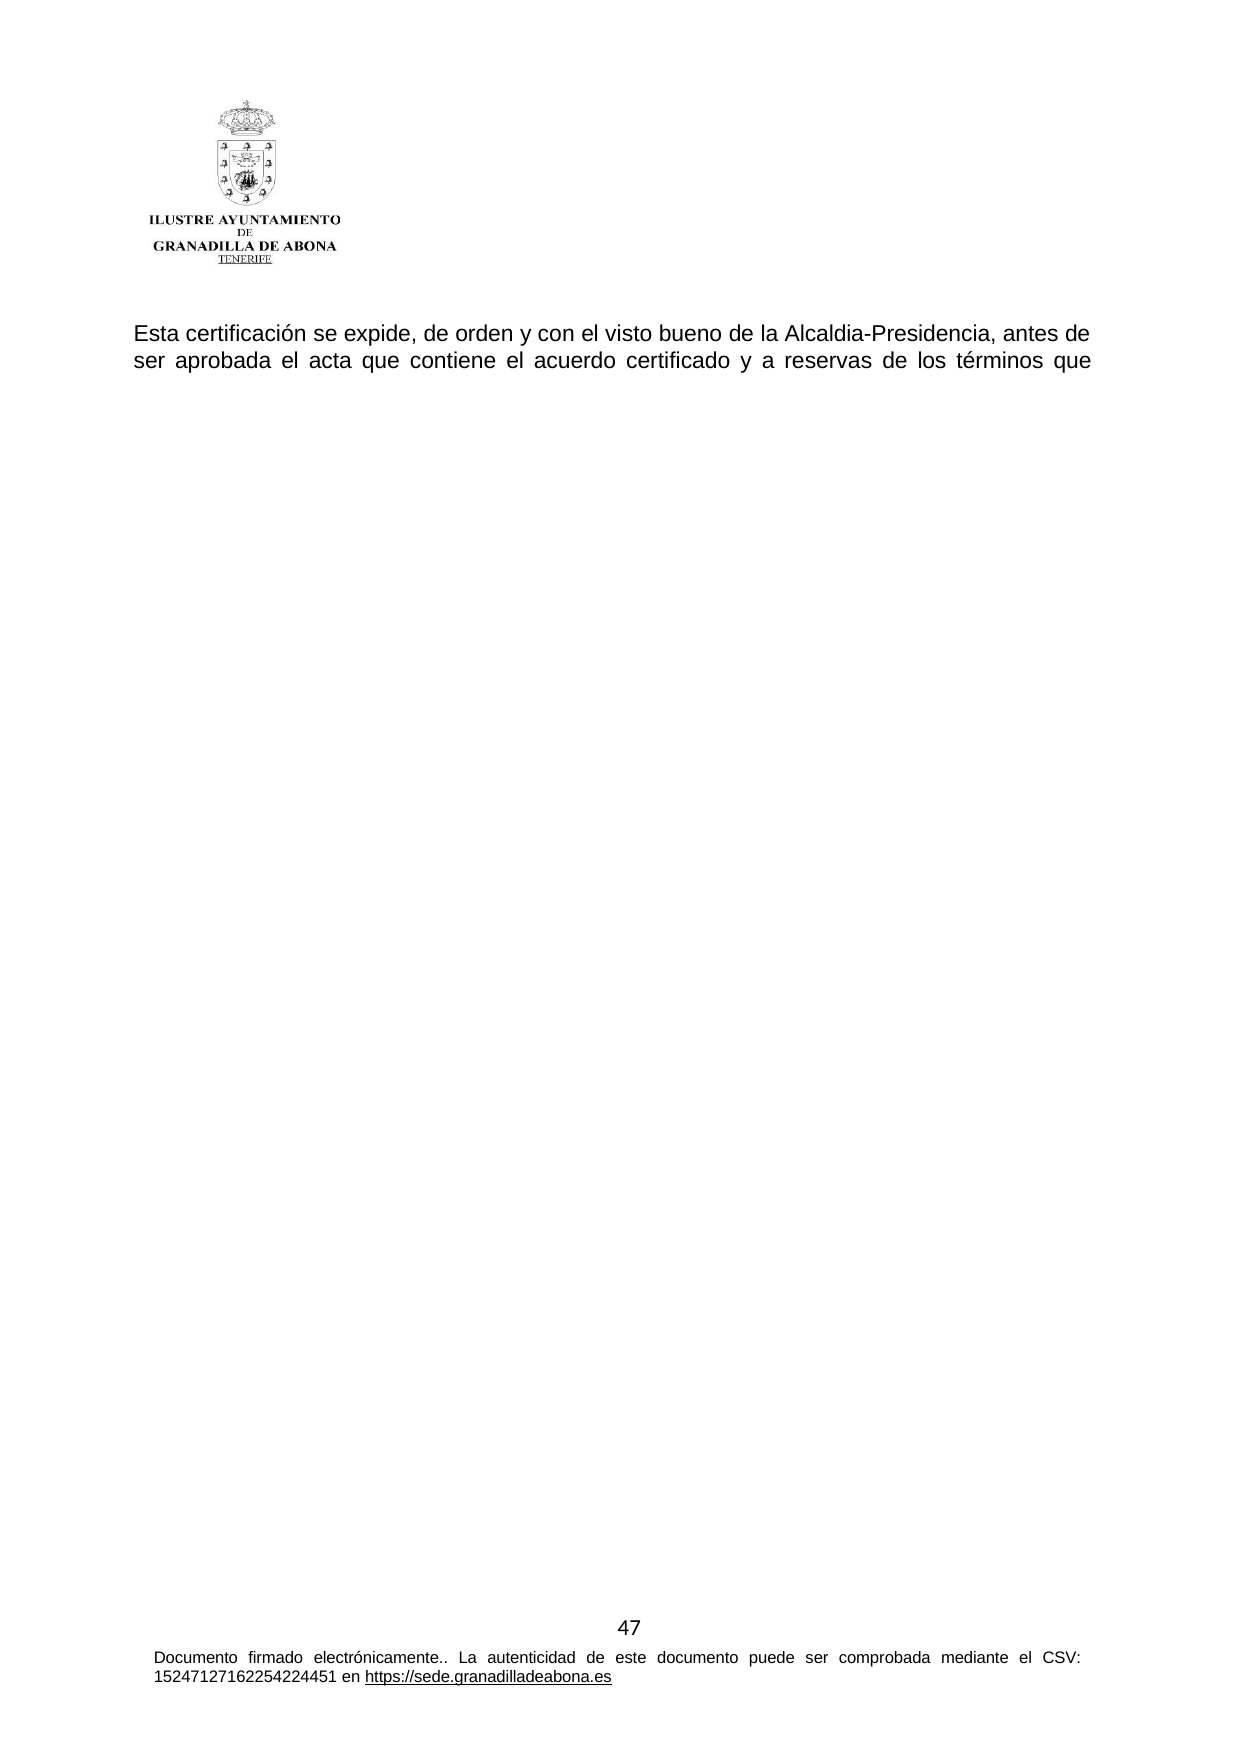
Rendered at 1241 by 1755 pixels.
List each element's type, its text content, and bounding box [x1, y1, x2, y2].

text Esta certificación se expide, de orden y con el visto bueno de la Alcaldia-Presidencia, antes de ser aprobada el acta que contiene el acuerdo certificado y a reservas de los términos que [133, 320, 1111, 373]
